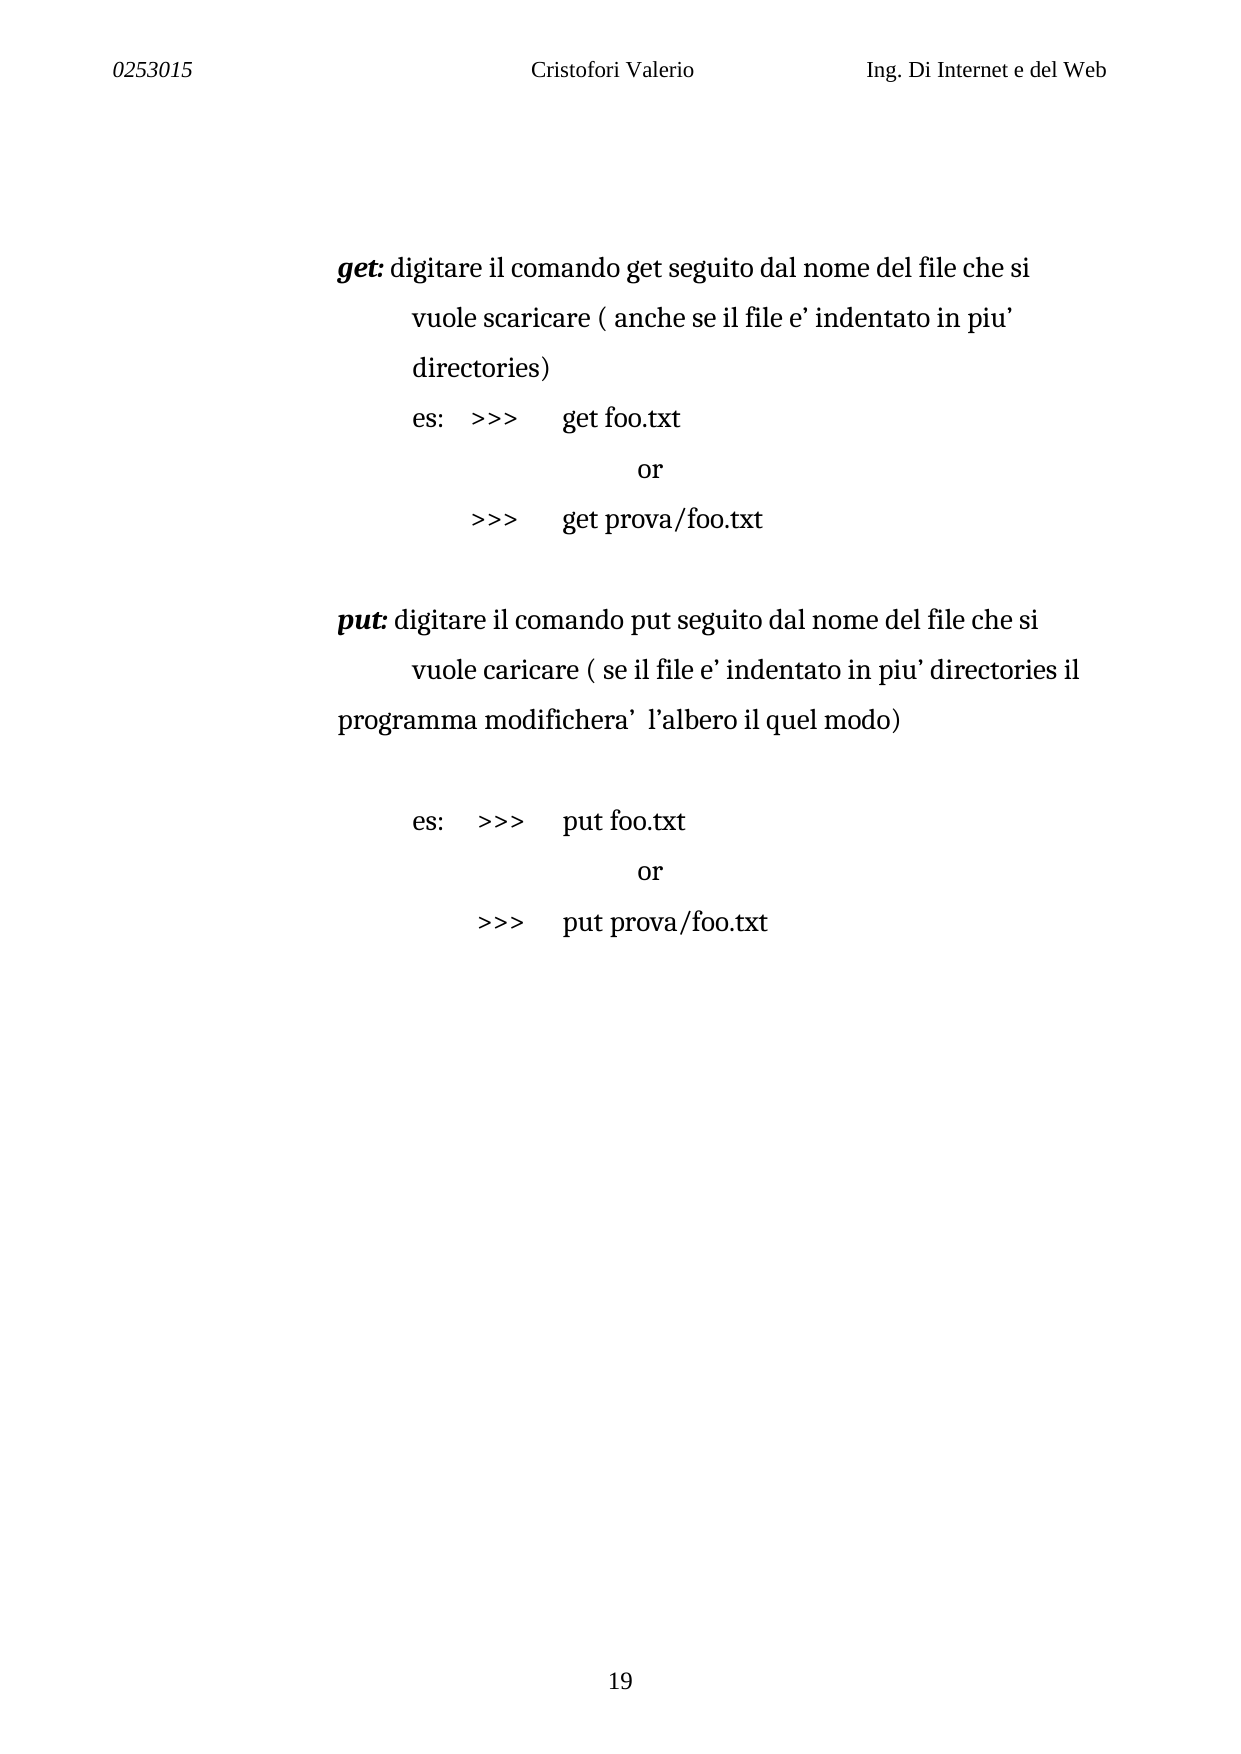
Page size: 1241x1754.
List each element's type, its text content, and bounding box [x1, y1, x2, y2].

text >>> get prova/foo.txt [112, 502, 1128, 536]
text es: >>> get foo.txt [112, 402, 1128, 435]
text or [112, 452, 1128, 486]
text get: digitare il comando get seguito dal nome del file che si vuole scaricare ( anche se il file e’ indentato in piu’ directories) [112, 251, 1128, 385]
text put: digitare il comando put seguito dal nome del file che si vuole caricare ( se il file e’ indentato in piu’ directories il programma modifichera’ l’albero il quel modo) [112, 603, 1128, 737]
text es: >>> put foo.txt [112, 804, 1128, 838]
text >>> put prova/foo.txt [112, 905, 1128, 938]
text or [112, 854, 1128, 888]
